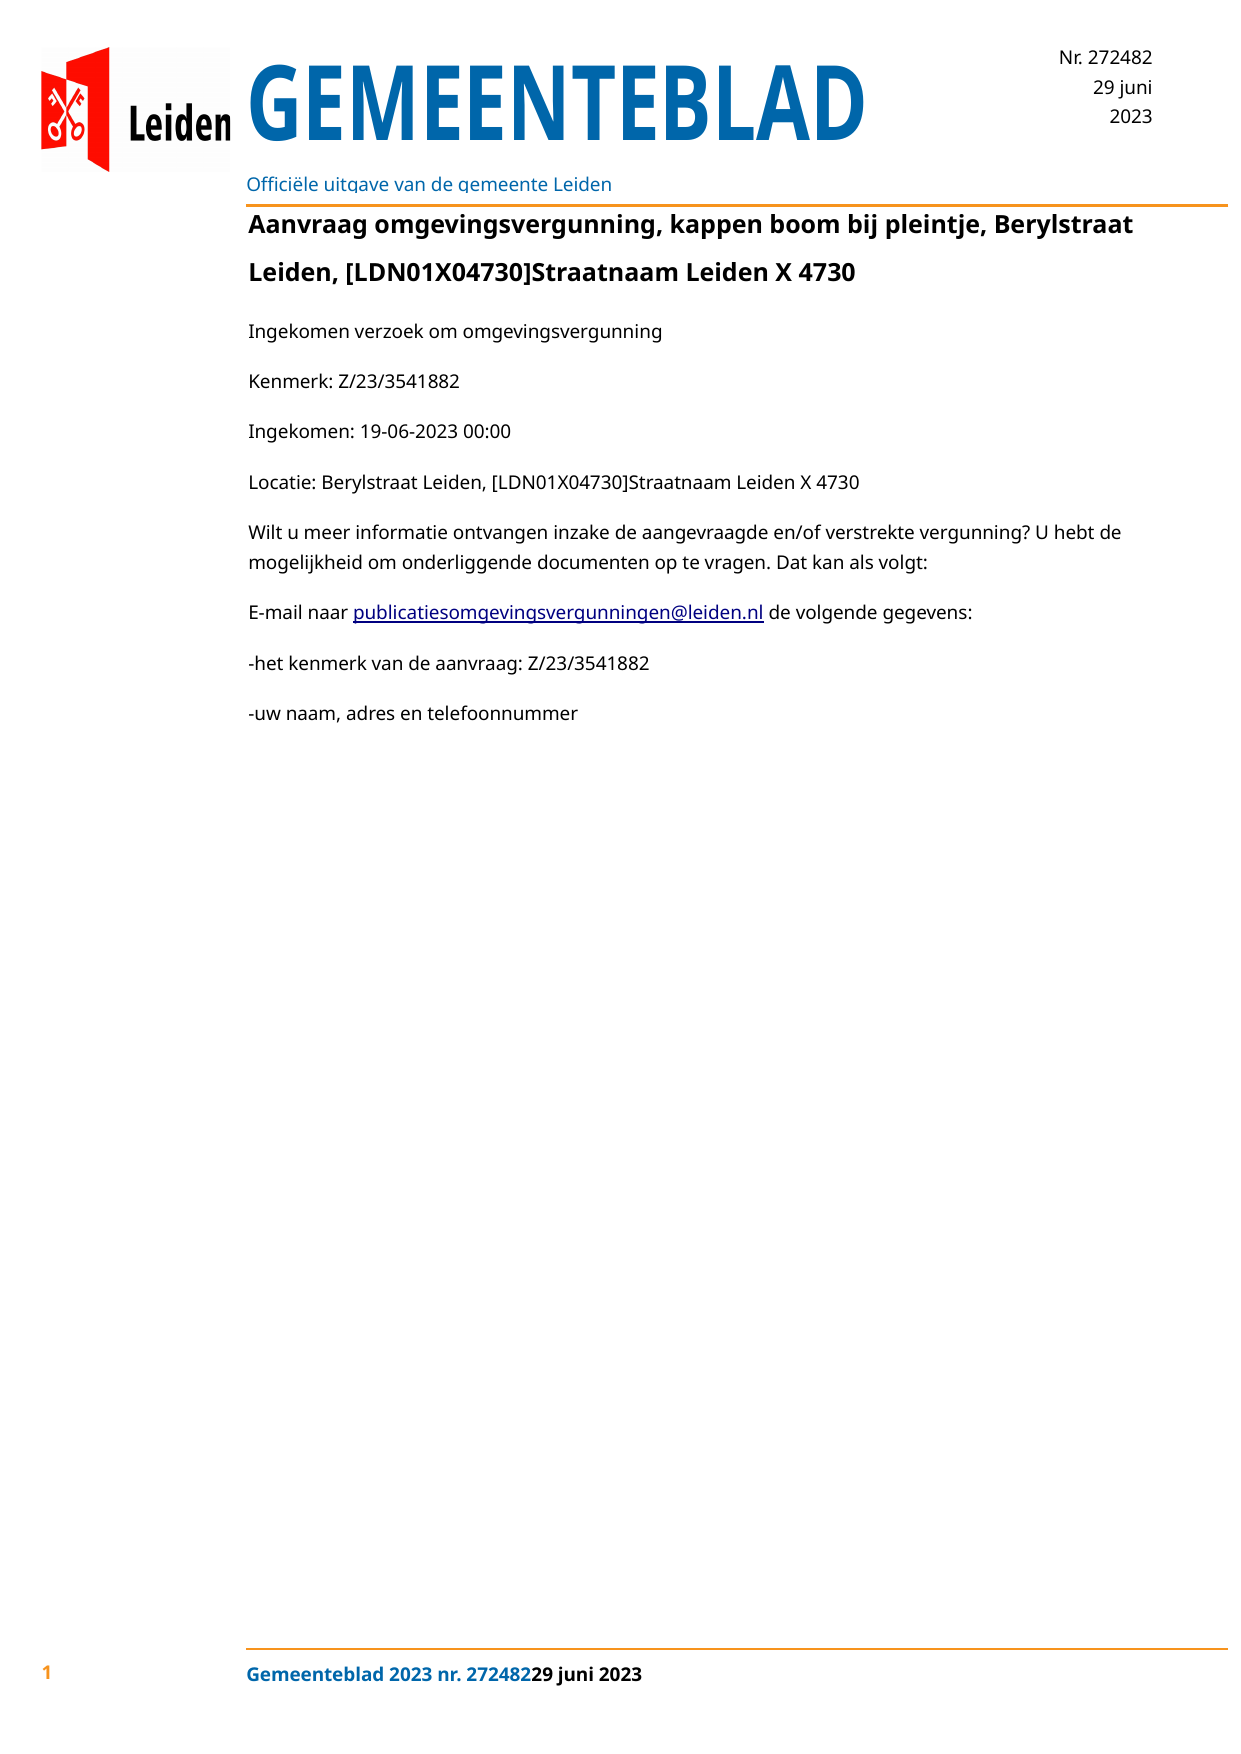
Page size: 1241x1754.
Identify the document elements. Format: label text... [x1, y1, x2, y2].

text Wilt u meer informatie ontvangen inzake de aangevraagde en/of verstrekte vergunning? U hebt de mogelijkheid om onderliggende documenten op te vragen. Dat kan als volgt: [248, 519, 1152, 575]
text -het kenmerk van de aanvraag: Z/23/3541882 [248, 650, 1152, 676]
text Ingekomen: 19-06-2023 00:00 [248, 419, 1152, 444]
text Kenmerk: Z/23/3541882 [248, 368, 1152, 394]
text Aanvraag omgevingsvergunning, kappen boom bij pleintje, Berylstraat Leiden, [LDN01X04730]Straatnaam Leiden X 4730 [248, 207, 1152, 288]
text Locatie: Berylstraat Leiden, [LDN01X04730]Straatnaam Leiden X 4730 [248, 469, 1152, 495]
text E-mail naar publicatiesomgevingsvergunningen@leiden.nl de volgende gegevens: [248, 599, 1152, 625]
picture [41, 47, 231, 172]
text -uw naam, adres en telefoonnummer [248, 700, 1152, 726]
text Ingekomen verzoek om omgevingsvergunning [248, 318, 1152, 344]
